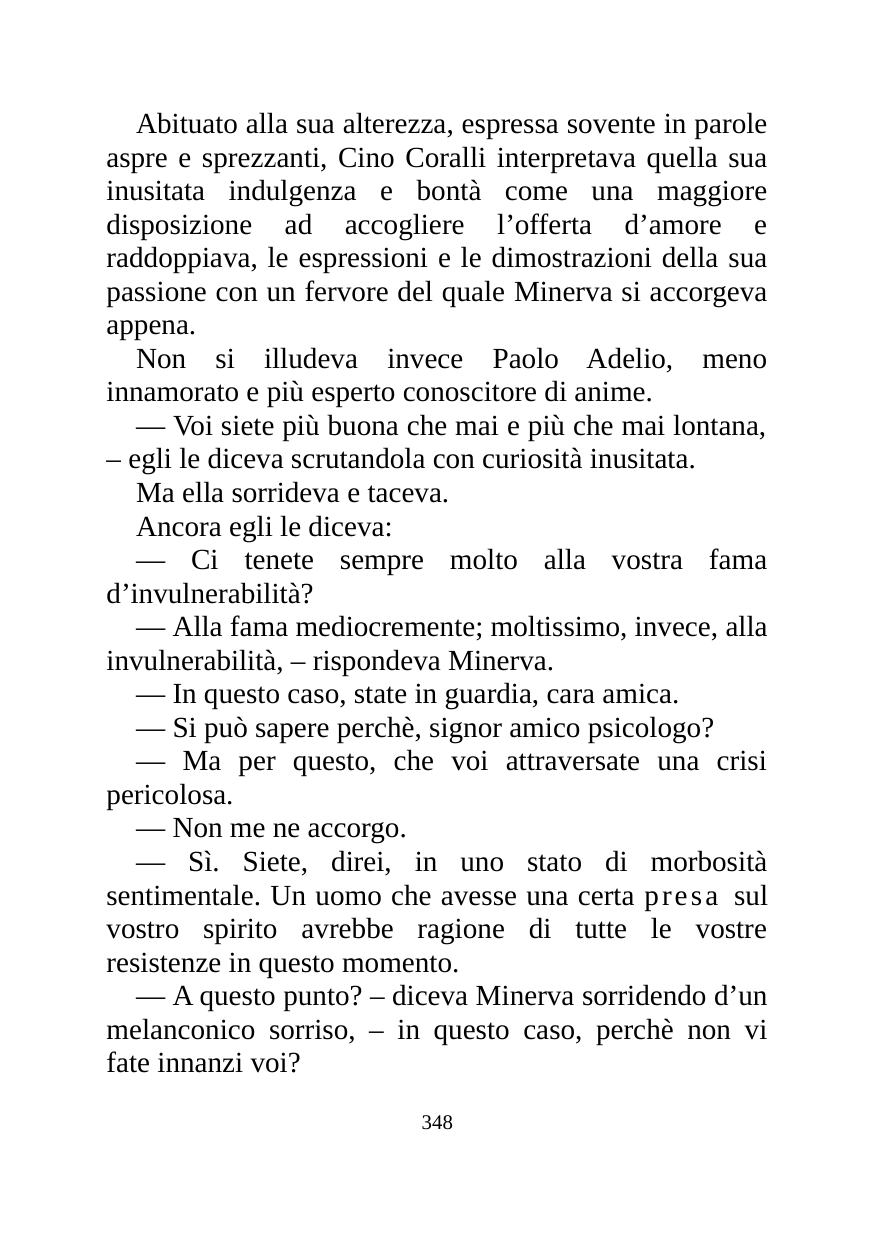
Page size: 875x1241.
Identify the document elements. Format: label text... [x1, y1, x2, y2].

text — Ci tenete sempre molto alla vostra fama d’invulnerabilità? [106, 542, 768, 609]
text Ma ella sorrideva e taceva. [106, 475, 768, 509]
text — Non me ne accorgo. [106, 811, 768, 844]
text — In questo caso, state in guardia, cara amica. [106, 676, 768, 710]
text — A questo punto? – diceva Minerva sorridendo d’un melanconico sorriso, – in questo caso, perchè non vi fate innanzi voi? [106, 978, 768, 1079]
text — Sì. Siete, direi, in uno stato di morbosità sentimentale. Un uomo che avesse una certa presa sul vostro spirito avrebbe ragione di tutte le vostre resistenze in questo momento. [106, 844, 768, 978]
text — Ma per questo, che voi attraversate una crisi pericolosa. [106, 743, 768, 811]
text — Voi siete più buona che mai e più che mai lontana, – egli le diceva scrutandola con curiosità inusitata. [106, 408, 768, 475]
text — Alla fama mediocremente; moltissimo, invece, alla invulnerabilità, – rispondeva Minerva. [106, 609, 768, 676]
text — Si può sapere perchè, signor amico psicologo? [106, 710, 768, 743]
text Abituato alla sua alterezza, espressa sovente in parole aspre e sprezzanti, Cino Coralli interpretava quella sua inusitata indulgenza e bontà come una maggiore disposizione ad accogliere l’offerta d’amore e raddoppiava, le espressioni e le dimostrazioni della sua passione con un fervore del quale Minerva si accorgeva appena. [106, 106, 768, 341]
text Ancora egli le diceva: [106, 509, 768, 542]
text Non si illudeva invece Paolo Adelio, meno innamorato e più esperto conoscitore di anime. [106, 341, 768, 408]
